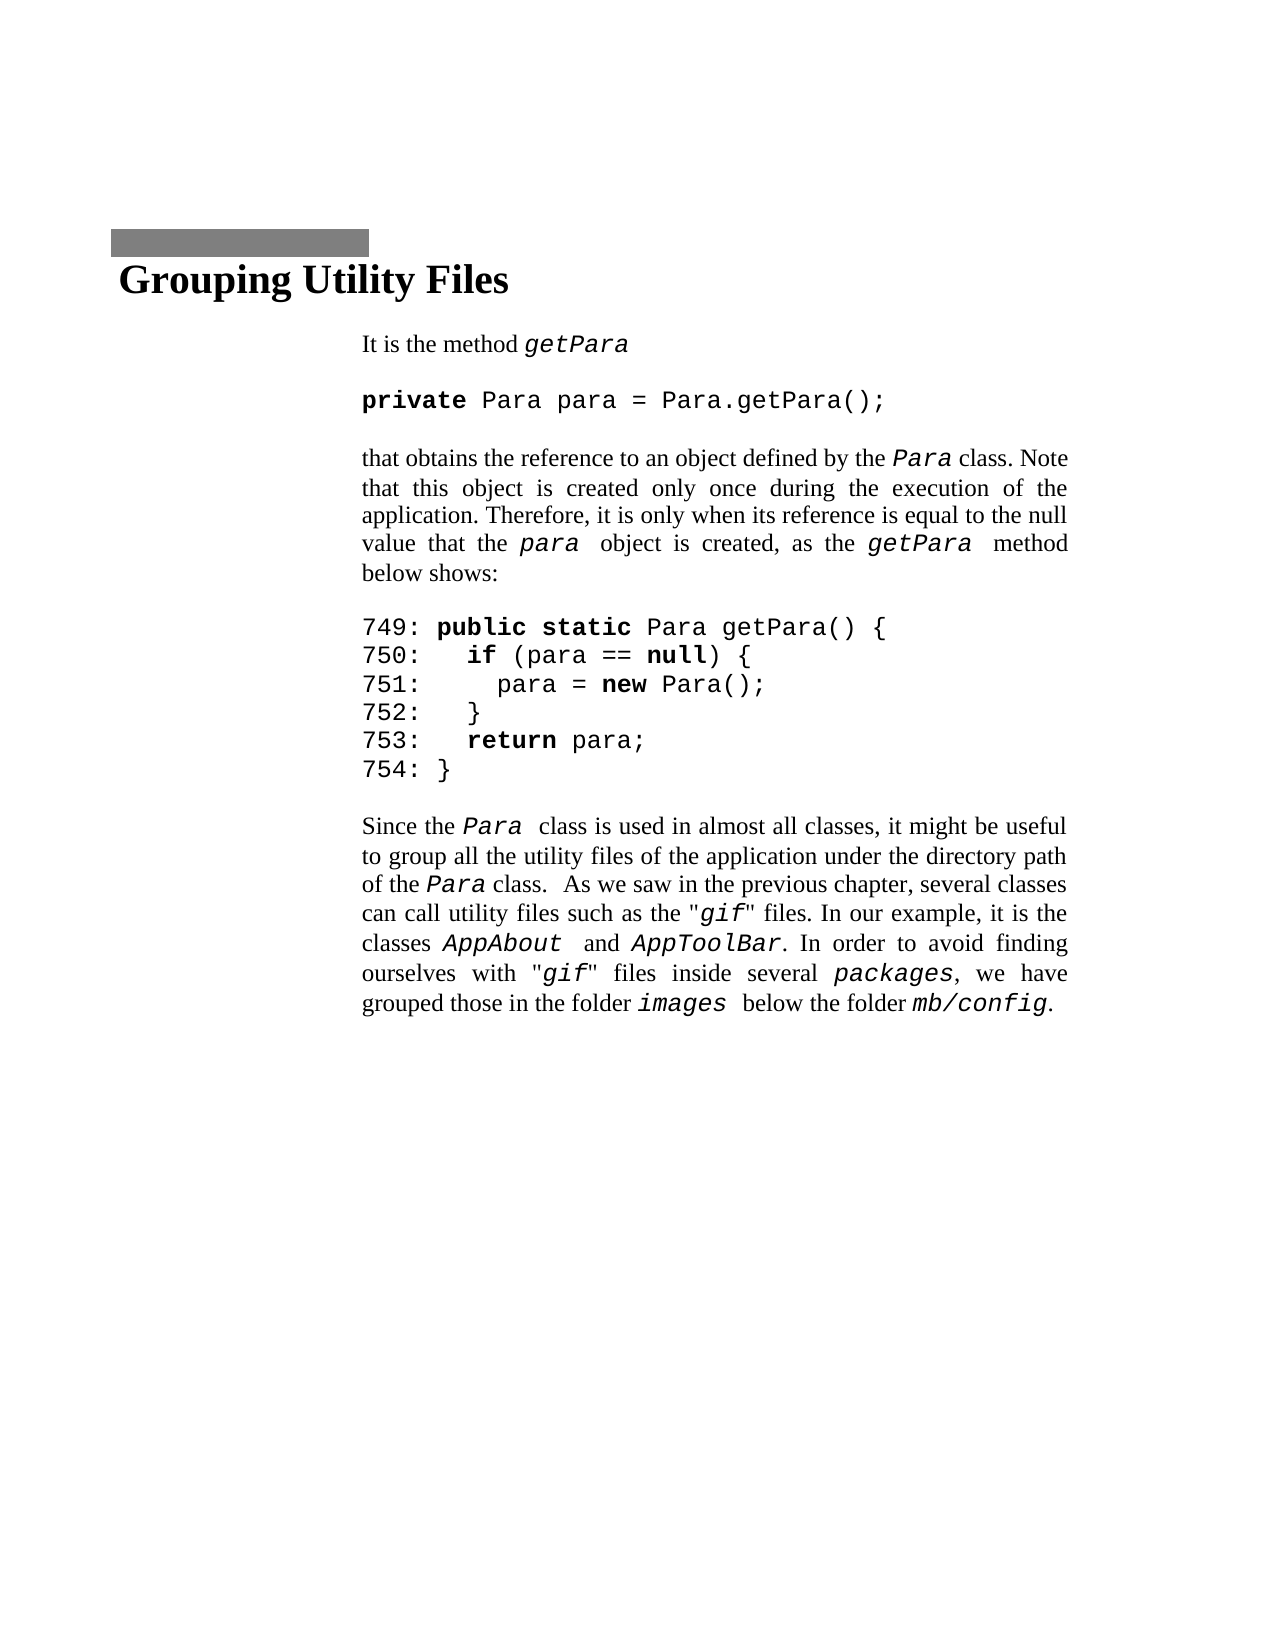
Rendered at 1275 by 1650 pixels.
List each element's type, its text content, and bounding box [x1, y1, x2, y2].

table_header [111, 388, 354, 416]
table_header [111, 331, 354, 360]
table_header [111, 444, 354, 587]
table_header private Para para = Para.getPara(); [354, 388, 1075, 416]
table_header 749: public static Para getPara() { 750: if (para == null) { 751: para = new Para(); 752: } 753: return para; 754: } [354, 615, 1075, 784]
table_header [111, 812, 354, 1019]
table_header that obtains the reference to an object defined by the Para class. Note that this object is created only once during the execution of the application. Therefore, it is only when its reference is equal to the null value that the para object is created, as the getPara method below shows: [354, 444, 1075, 587]
table_header [111, 615, 354, 784]
table_header [111, 229, 369, 257]
subtitle Grouping Utility Files [118, 257, 1157, 303]
table_header Since the Para class is used in almost all classes, it might be useful to group all the utility files of the application under the directory path of the Para class. As we saw in the previous chapter, several classes can call utility files such as the "gif" files. In our example, it is the classes AppAbout and AppToolBar. In order to avoid finding ourselves with "gif" files inside several packages, we have grouped those in the folder images below the folder mb/config. [354, 812, 1075, 1019]
table_header It is the method getPara [354, 331, 1075, 360]
